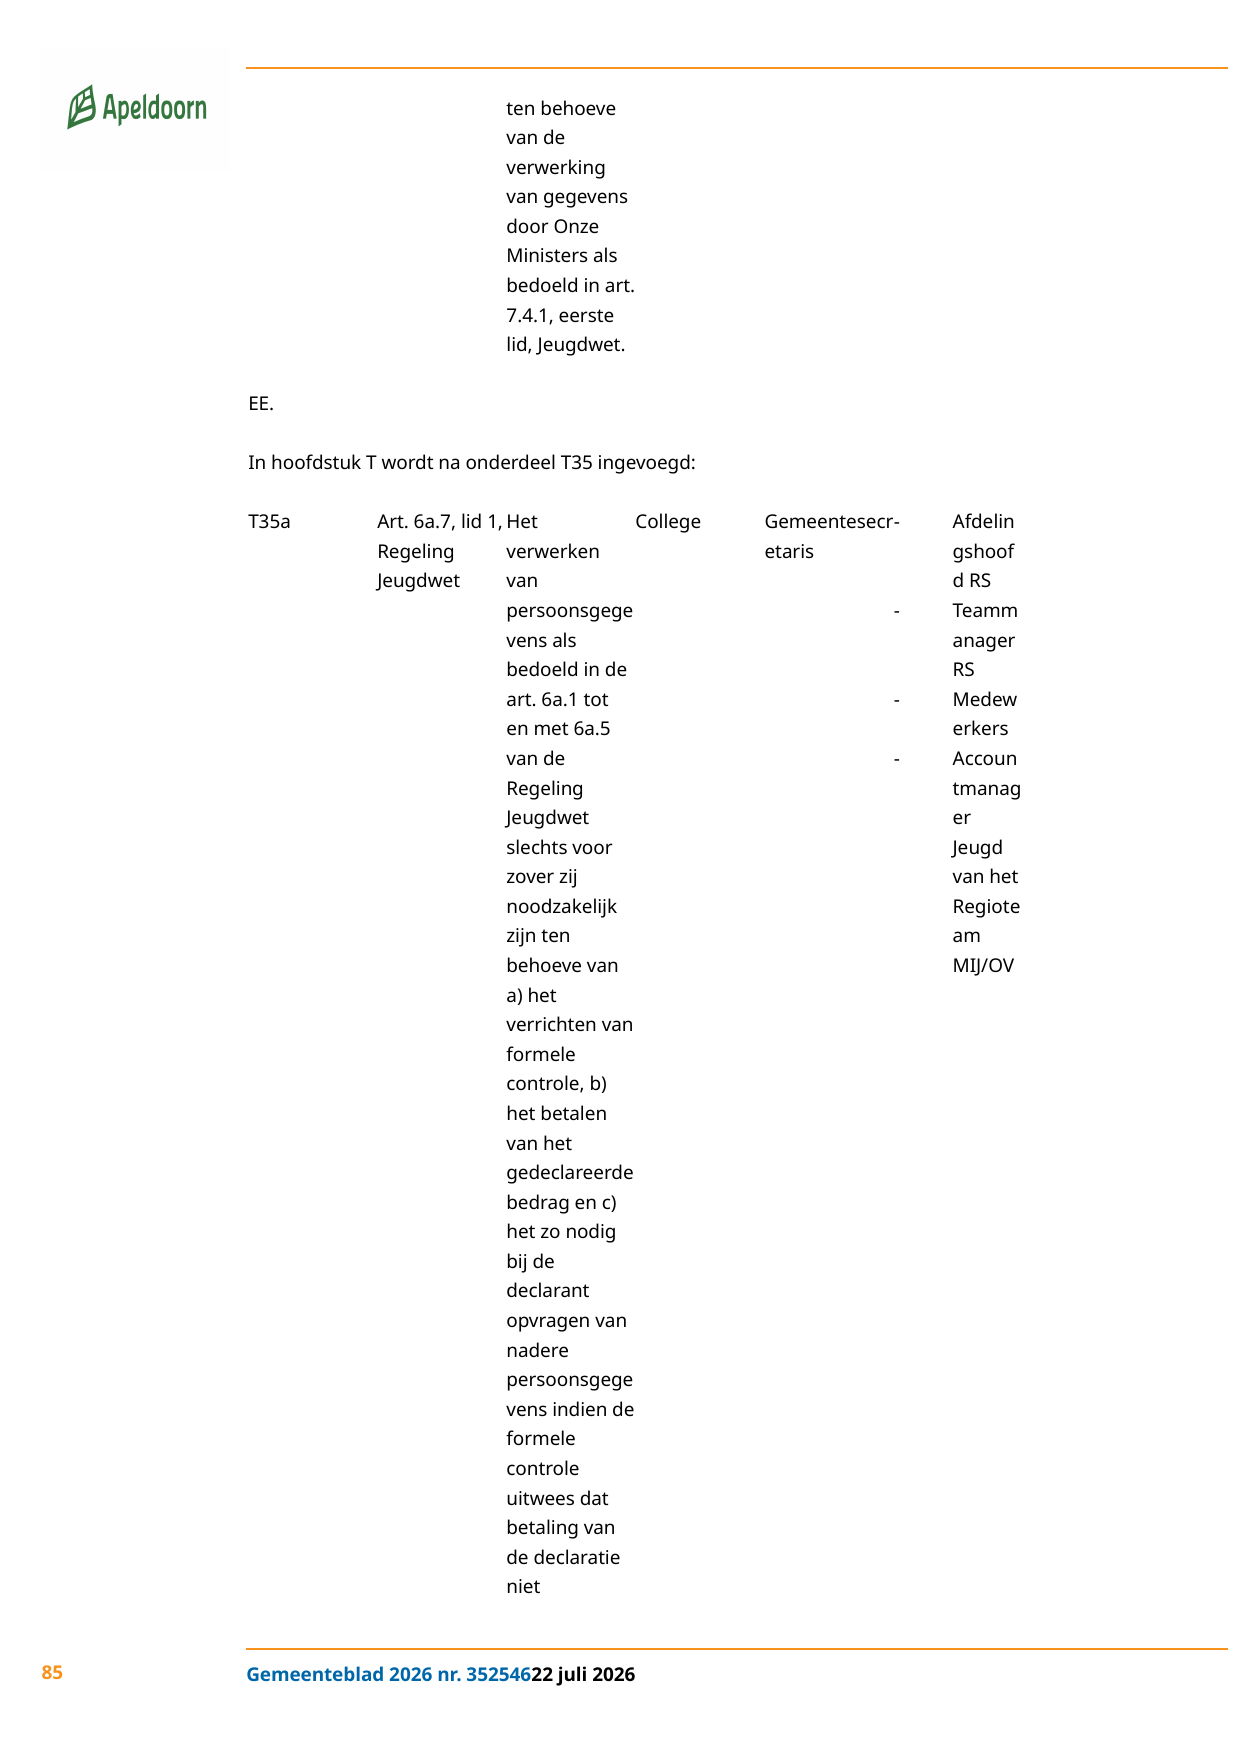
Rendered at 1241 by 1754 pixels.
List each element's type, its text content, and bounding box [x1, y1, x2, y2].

text In hoofdstuk T wordt na onderdeel T35 ingevoegd: [248, 449, 1152, 475]
table_header Afdelingshoofd RS Teammanager RS Medewerkers Accountmanager Jeugd van het Regioteam MIJ/OV [894, 509, 1022, 1599]
text EE. [248, 390, 1152, 416]
table_header [764, 95, 893, 357]
table_header College [635, 509, 764, 1599]
table_header Gemeentesecretaris [764, 509, 893, 1599]
table_header [635, 95, 764, 357]
table_header T35a [248, 509, 377, 1599]
table_header [248, 95, 377, 357]
table_header [1023, 509, 1152, 1599]
table_header [894, 95, 1022, 357]
table_header ten behoeve van de verwerking van gegevens door Onze Ministers als bedoeld in art. 7.4.1, eerste lid, Jeugdwet. [506, 95, 635, 357]
table_header Art. 6a.7, lid 1, Regeling Jeugdwet [377, 509, 506, 1599]
picture [41, 47, 231, 172]
table_header [377, 95, 506, 357]
table_header Het verwerken van persoonsgegevens als bedoeld in de art. 6a.1 tot en met 6a.5 van de Regeling Jeugdwet slechts voor zover zij noodzakelijk zijn ten behoeve van a) het verrichten van formele controle, b) het betalen van het gedeclareerde bedrag en c) het zo nodig bij de declarant opvragen van nadere persoonsgegevens indien de formele controle uitwees dat betaling van de declaratie niet [506, 509, 635, 1599]
table_header [1023, 95, 1152, 357]
